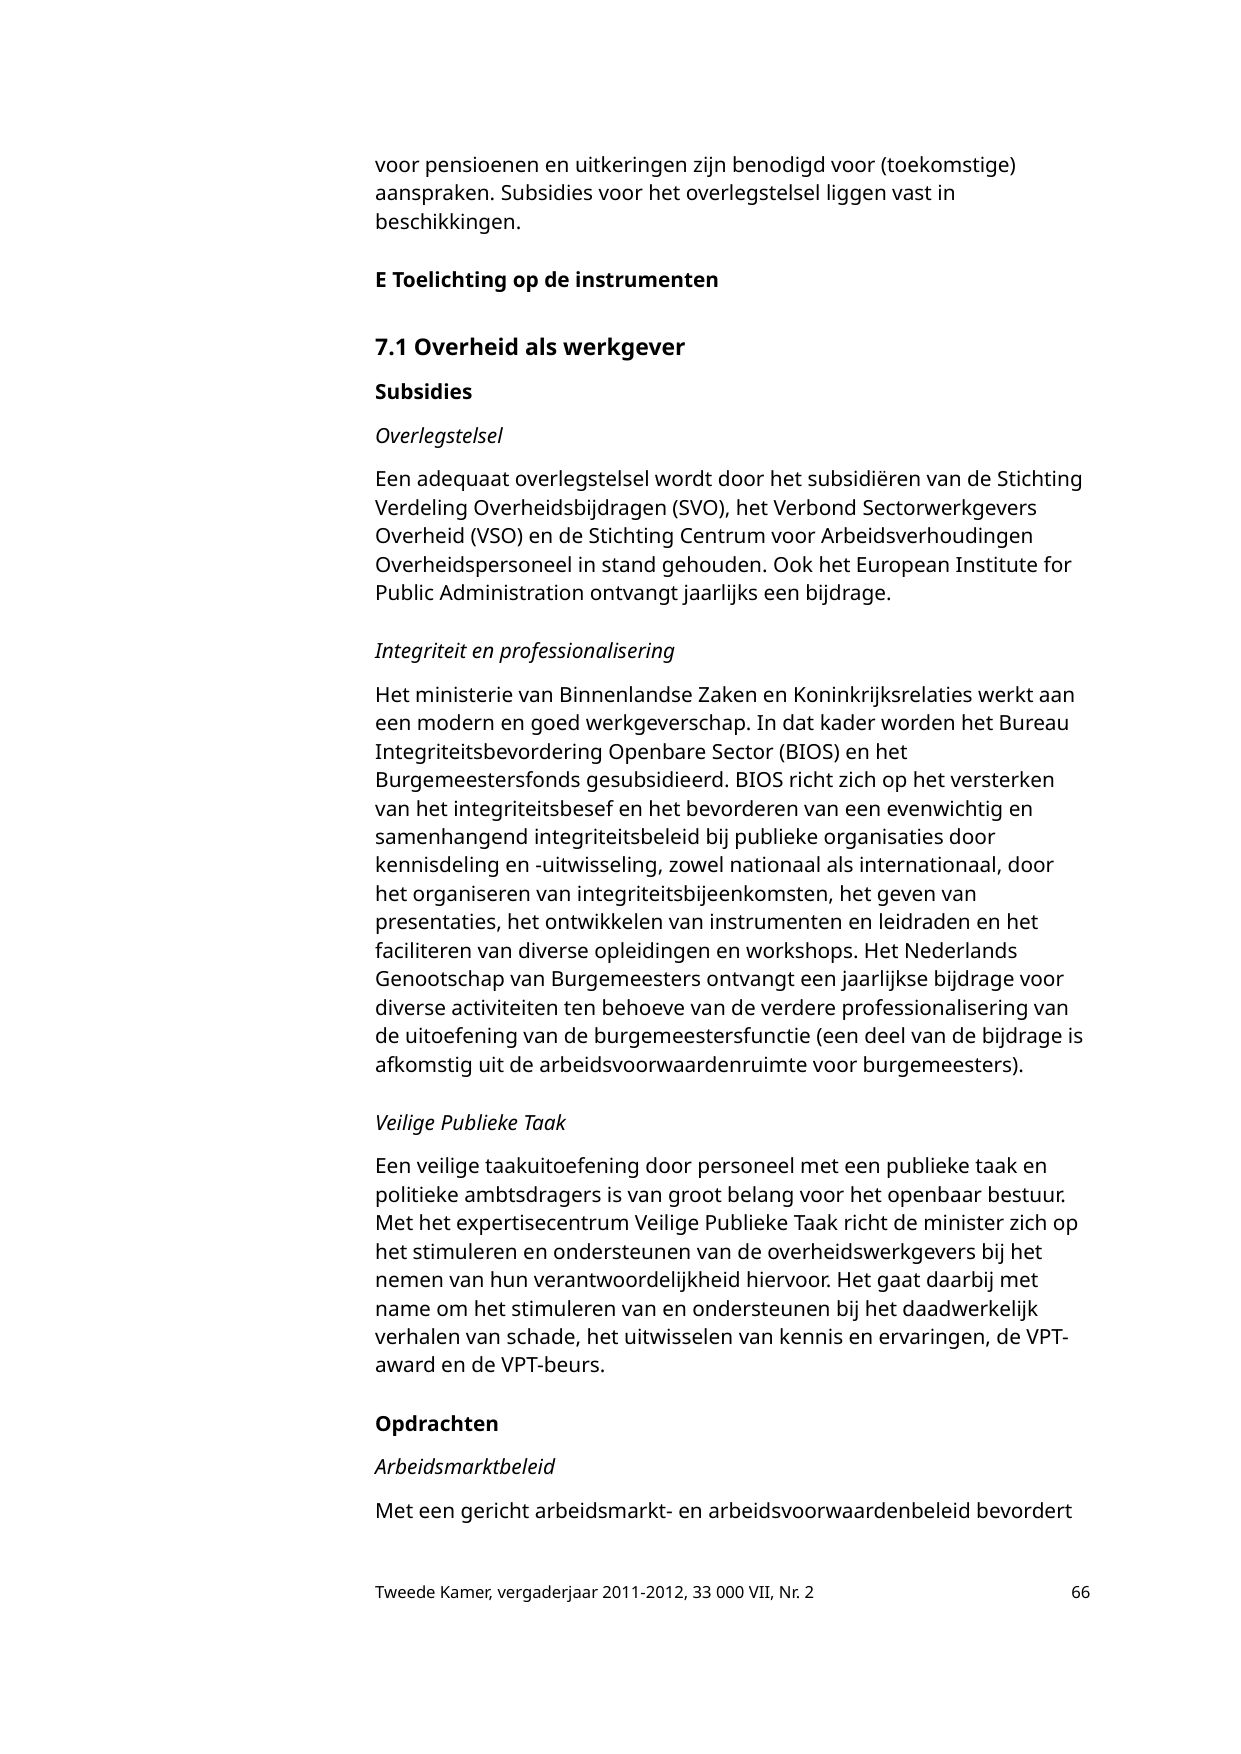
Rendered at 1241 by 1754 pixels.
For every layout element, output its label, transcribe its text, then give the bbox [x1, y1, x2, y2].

text Veilige Publieke Taak [375, 1108, 1090, 1137]
subtitle 7.1 Overheid als werkgever [375, 331, 1090, 362]
text Arbeidsmarktbeleid [375, 1452, 1090, 1481]
text Een veilige taakuitoefening door personeel met een publieke taak en politieke ambtsdragers is van groot belang voor het openbaar bestuur. Met het expertisecentrum Veilige Publieke Taak richt de minister zich op het stimuleren en ondersteunen van de overheidswerkgevers bij het nemen van hun verantwoordelijkheid hiervoor. Het gaat daarbij met name om het stimuleren van en ondersteunen bij het daadwerkelijk verhalen van schade, het uitwisselen van kennis en ervaringen, de VPT-award en de VPT-beurs. [375, 1152, 1090, 1379]
text Subsidies [375, 377, 1090, 406]
text Overlegstelsel [375, 421, 1090, 449]
text Een adequaat overlegstelsel wordt door het subsidiëren van de Stichting Verdeling Overheidsbijdragen (SVO), het Verbond Sectorwerkgevers Overheid (VSO) en de Stichting Centrum voor Arbeidsverhoudingen Overheidspersoneel in stand gehouden. Ook het European Institute for Public Administration ontvangt jaarlijks een bijdrage. [375, 464, 1090, 607]
text Met een gericht arbeidsmarkt- en arbeidsvoorwaardenbeleid bevordert [375, 1496, 1090, 1524]
text Opdrachten [375, 1409, 1090, 1437]
text Integriteit en professionalisering [375, 637, 1090, 665]
text E Toelichting op de instrumenten [375, 265, 1090, 294]
text voor pensioenen en uitkeringen zijn benodigd voor (toekomstige) aanspraken. Subsidies voor het overlegstelsel liggen vast in beschikkingen. [375, 150, 1090, 235]
text Het ministerie van Binnenlandse Zaken en Koninkrijksrelaties werkt aan een modern en goed werkgeverschap. In dat kader worden het Bureau Integriteitsbevordering Openbare Sector (BIOS) en het Burgemeestersfonds gesubsidieerd. BIOS richt zich op het versterken van het integriteitsbesef en het bevorderen van een evenwichtig en samenhangend integriteitsbeleid bij publieke organisaties door kennisdeling en -uitwisseling, zowel nationaal als internationaal, door het organiseren van integriteitsbijeenkomsten, het geven van presentaties, het ontwikkelen van instrumenten en leidraden en het faciliteren van diverse opleidingen en workshops. Het Nederlands Genootschap van Burgemeesters ontvangt een jaarlijkse bijdrage voor diverse activiteiten ten behoeve van de verdere professionalisering van de uitoefening van de burgemeestersfunctie (een deel van de bijdrage is afkomstig uit de arbeidsvoorwaardenruimte voor burgemeesters). [375, 680, 1090, 1078]
